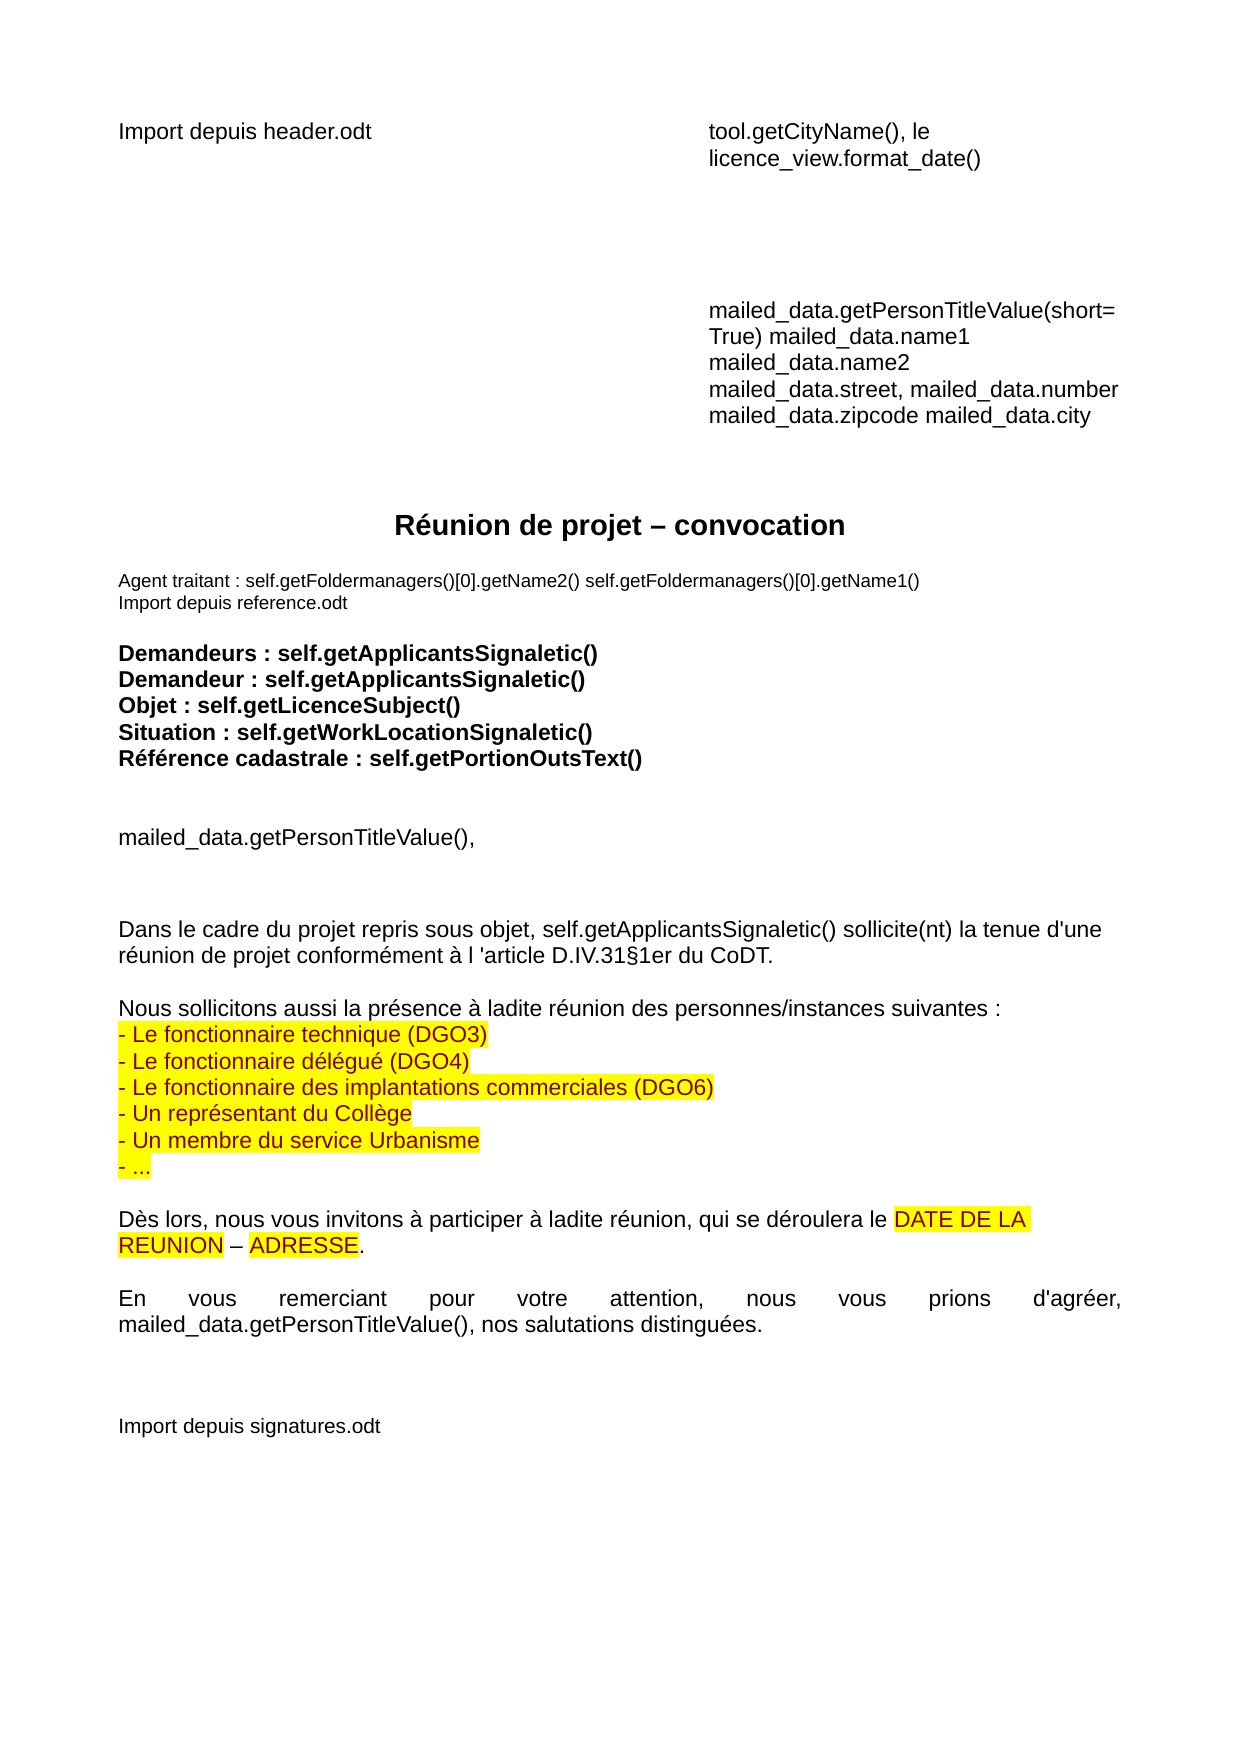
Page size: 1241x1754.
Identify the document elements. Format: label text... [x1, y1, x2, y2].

title Import depuis reference.odt [118, 592, 1122, 613]
text Dans le cadre du projet repris sous objet, self.getApplicantsSignaletic() sollicite(nt) la tenue d'une réunion de projet conformément à l 'article D.IV.31§1er du CoDT. [118, 916, 1122, 968]
title Demandeur : self.getApplicantsSignaletic() [118, 666, 1122, 692]
table_header Import depuis header.odt [118, 118, 708, 441]
text Import depuis signatures.odt [118, 1414, 1122, 1438]
table_header tool.getCityName(), le licence_view.format_date() mailed_data.getPersonTitleValue(short=True) mailed_data.name1 mailed_data.name2 mailed_data.street, mailed_data.number mailed_data.zipcode mailed_data.city [709, 118, 1123, 441]
text En vous remerciant pour votre attention, nous vous prions d'agréer, mailed_data.getPersonTitleValue(), nos salutations distinguées. [118, 1285, 1122, 1337]
title Réunion de projet – convocation [118, 508, 1122, 542]
text - Un représentant du Collège [118, 1100, 1122, 1127]
text Nous sollicitons aussi la présence à ladite réunion des personnes/instances suivantes : [118, 995, 1122, 1021]
text - Le fonctionnaire technique (DGO3) [118, 1021, 1122, 1048]
title Référence cadastrale : self.getPortionOutsText() [118, 745, 1122, 772]
text Dès lors, nous vous invitons à participer à ladite réunion, qui se déroulera le DATE DE LA REUNION – ADRESSE. [118, 1206, 1122, 1258]
title Objet : self.getLicenceSubject() [118, 692, 1122, 719]
text - ... [118, 1153, 1122, 1179]
title Demandeurs : self.getApplicantsSignaletic() [118, 640, 1122, 666]
text - Le fonctionnaire des implantations commerciales (DGO6) [118, 1074, 1122, 1100]
text - Un membre du service Urbanisme [118, 1127, 1122, 1153]
title Situation : self.getWorkLocationSignaletic() [118, 719, 1122, 745]
text - Le fonctionnaire délégué (DGO4) [118, 1048, 1122, 1074]
text mailed_data.getPersonTitleValue(), [118, 824, 1122, 851]
title Agent traitant : self.getFoldermanagers()[0].getName2() self.getFoldermanagers()[0].getName1() [118, 570, 1122, 592]
